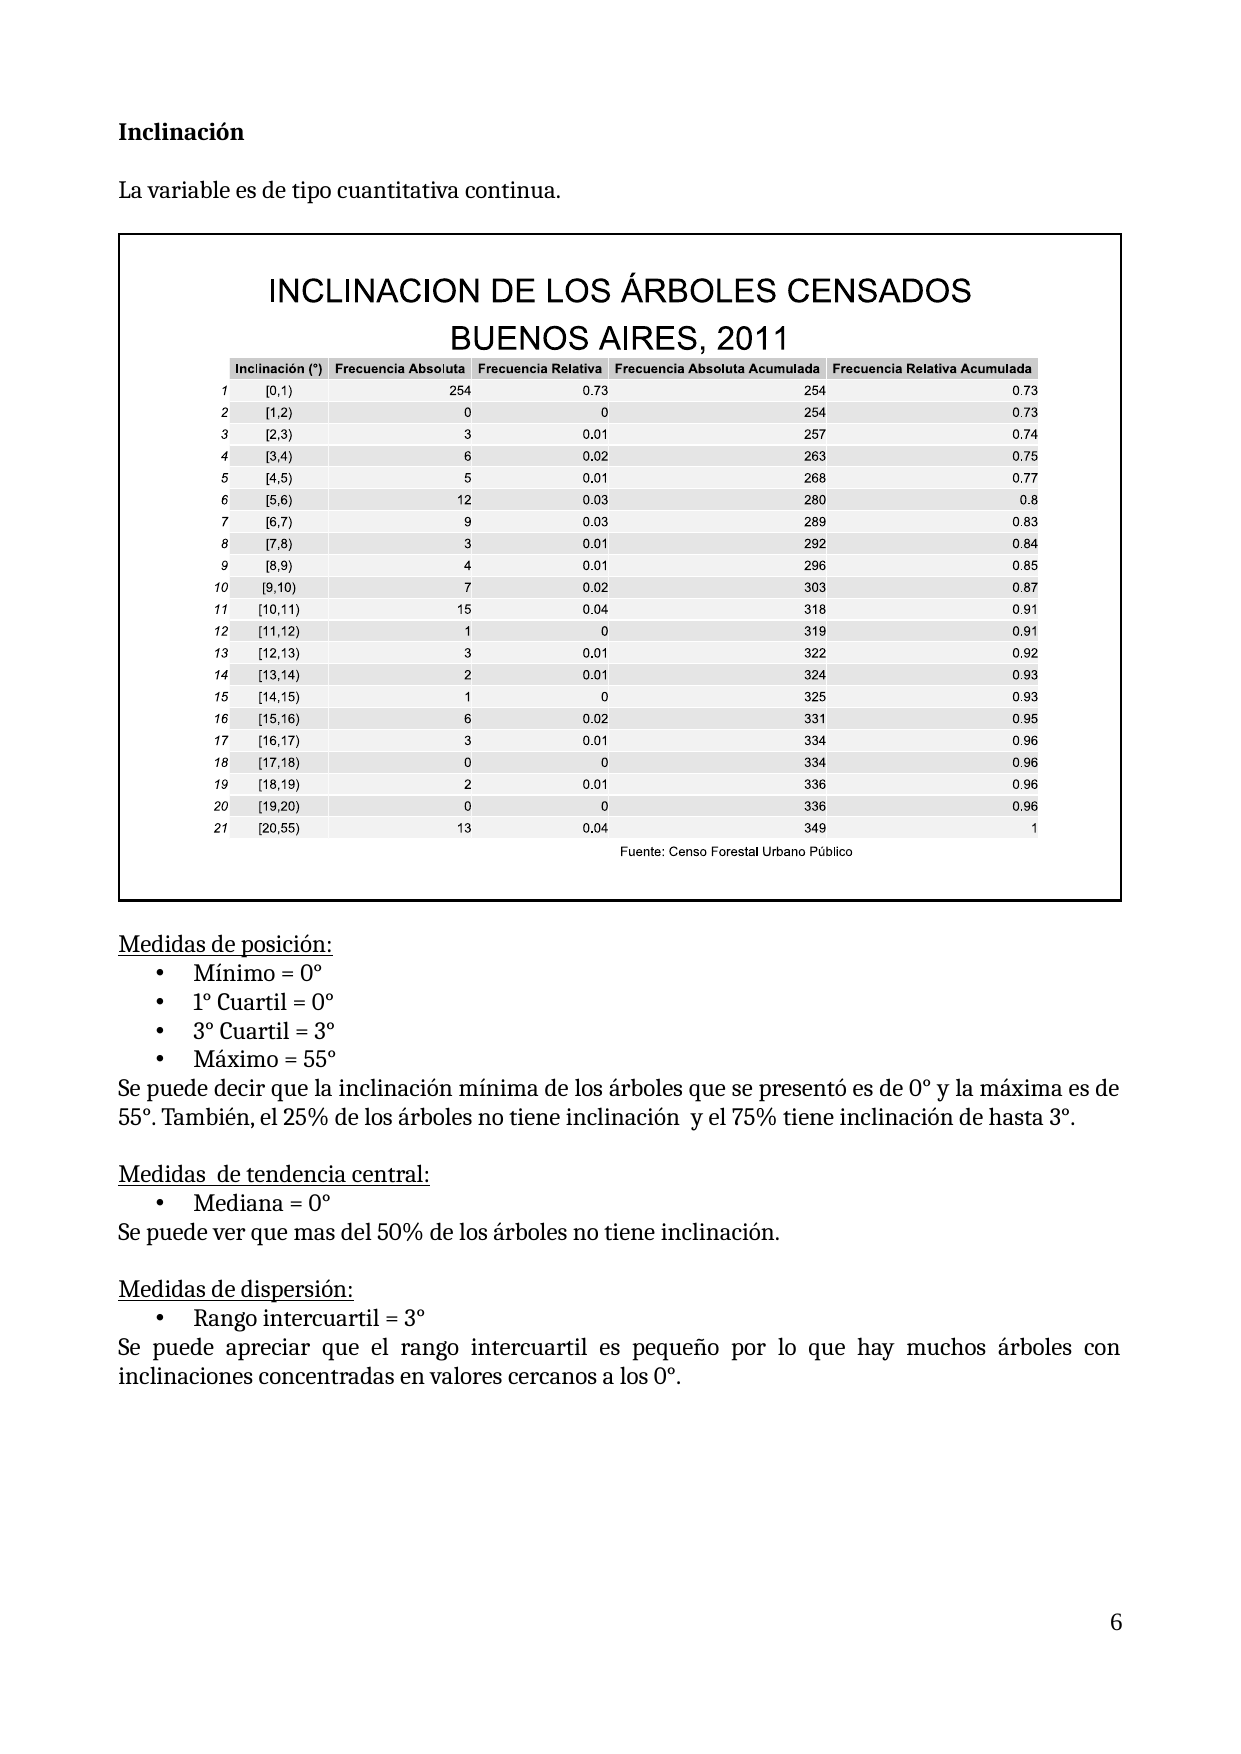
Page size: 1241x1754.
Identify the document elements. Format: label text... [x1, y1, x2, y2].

list Máximo = 55° [156, 1045, 1122, 1074]
list Mediana = 0° [156, 1189, 1122, 1218]
text Medidas de dispersión: [118, 1275, 1122, 1304]
list 1° Cuartil = 0° [156, 988, 1122, 1017]
list Mínimo = 0° [156, 959, 1122, 988]
text Medidas de tendencia central: [118, 1160, 1122, 1189]
text La variable es de tipo cuantitativa continua. [118, 176, 1122, 204]
text Medidas de posición: [118, 930, 1122, 959]
text Se puede apreciar que el rango intercuartil es pequeño por lo que hay muchos árboles con inclinaciones concentradas en valores cercanos a los 0°. [118, 1333, 1122, 1390]
list 3° Cuartil = 3° [156, 1017, 1122, 1045]
text Inclinación [118, 118, 1122, 147]
text Se puede ver que mas del 50% de los árboles no tiene inclinación. [118, 1218, 1122, 1247]
list Rango intercuartil = 3° [156, 1304, 1122, 1333]
text Se puede decir que la inclinación mínima de los árboles que se presentó es de 0° y la máxima es de 55°. También, el 25% de los árboles no tiene inclinación y el 75% tiene inclinación de hasta 3°. [118, 1074, 1122, 1132]
